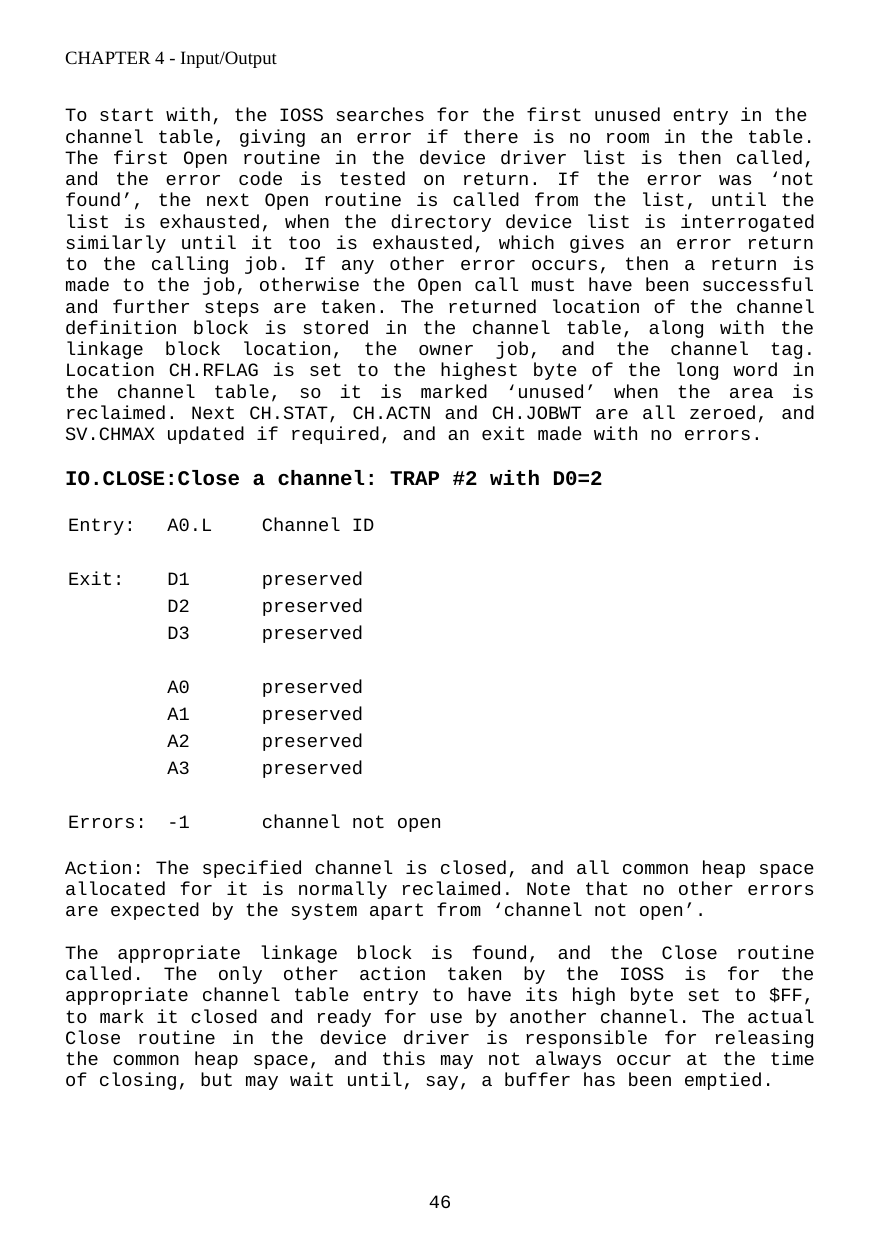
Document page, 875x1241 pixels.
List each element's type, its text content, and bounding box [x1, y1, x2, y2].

table_cell preserved [259, 756, 815, 783]
table_cell [164, 783, 259, 810]
text Action: The specified channel is closed, and all common heap space allocated for it is normally reclaimed. Note that no other errors are expected by the system apart from ‘channel not open’. [65, 859, 815, 922]
table_cell [65, 648, 164, 675]
table_cell preserved [259, 567, 815, 594]
table_cell [65, 540, 164, 567]
table_header Channel ID [259, 513, 815, 539]
subtitle IO.CLOSE:Close a channel: TRAP #2 with D0=2 [65, 467, 815, 491]
table_cell [65, 783, 164, 810]
table_cell preserved [259, 621, 815, 648]
table_cell channel not open [259, 810, 815, 837]
table_cell [65, 756, 164, 783]
table_cell [65, 675, 164, 702]
table_cell [164, 540, 259, 567]
text channel table, giving an error if there is no room in the table. The first Open routine in the device driver list is then called, and the error code is tested on return. If the error was ‘not found’, the next Open routine is called from the list, until the list is exhausted, when the directory device list is interrogated similarly until it too is exhausted, which gives an error return to the calling job. If any other error occurs, then a return is made to the job, otherwise the Open call must have been successful and further steps are taken. The returned location of the channel definition block is stored in the channel table, along with the linkage block location, the owner job, and the channel tag. Location CH.RFLAG is set to the highest byte of the long word in the channel table, so it is marked ‘unused’ when the area is reclaimed. Next CH.STAT, CH.ACTN and CH.JOBWT are all zeroed, and SV.CHMAX updated if required, and an exit made with no errors. [65, 127, 815, 446]
table_cell D3 [164, 621, 259, 648]
table_cell [65, 729, 164, 756]
table_cell -1 [164, 810, 259, 837]
table_header A0.L [164, 513, 259, 539]
table_cell Exit: [65, 567, 164, 594]
table_cell Errors: [65, 810, 164, 837]
table_cell A0 [164, 675, 259, 702]
table_header Entry: [65, 513, 164, 539]
table_cell preserved [259, 729, 815, 756]
table_cell [259, 540, 815, 567]
table_cell D2 [164, 594, 259, 621]
table_cell [65, 702, 164, 729]
table_cell A3 [164, 756, 259, 783]
text The appropriate linkage block is found, and the Close routine called. The only other action taken by the IOSS is for the appropriate channel table entry to have its high byte set to $FF, to mark it closed and ready for use by another channel. The actual Close routine in the device driver is responsible for releasing the common heap space, and this may not always occur at the time of closing, but may wait until, say, a buffer has been emptied. [65, 944, 815, 1092]
table_cell preserved [259, 594, 815, 621]
table_cell [259, 783, 815, 810]
table_cell preserved [259, 702, 815, 729]
table_cell D1 [164, 567, 259, 594]
table_cell [65, 594, 164, 621]
table_cell A2 [164, 729, 259, 756]
table_cell preserved [259, 675, 815, 702]
table_cell [259, 648, 815, 675]
table_cell [65, 621, 164, 648]
table_cell A1 [164, 702, 259, 729]
text To start with, the IOSS searches for the first unused entry in the [65, 106, 815, 127]
table_cell [164, 648, 259, 675]
